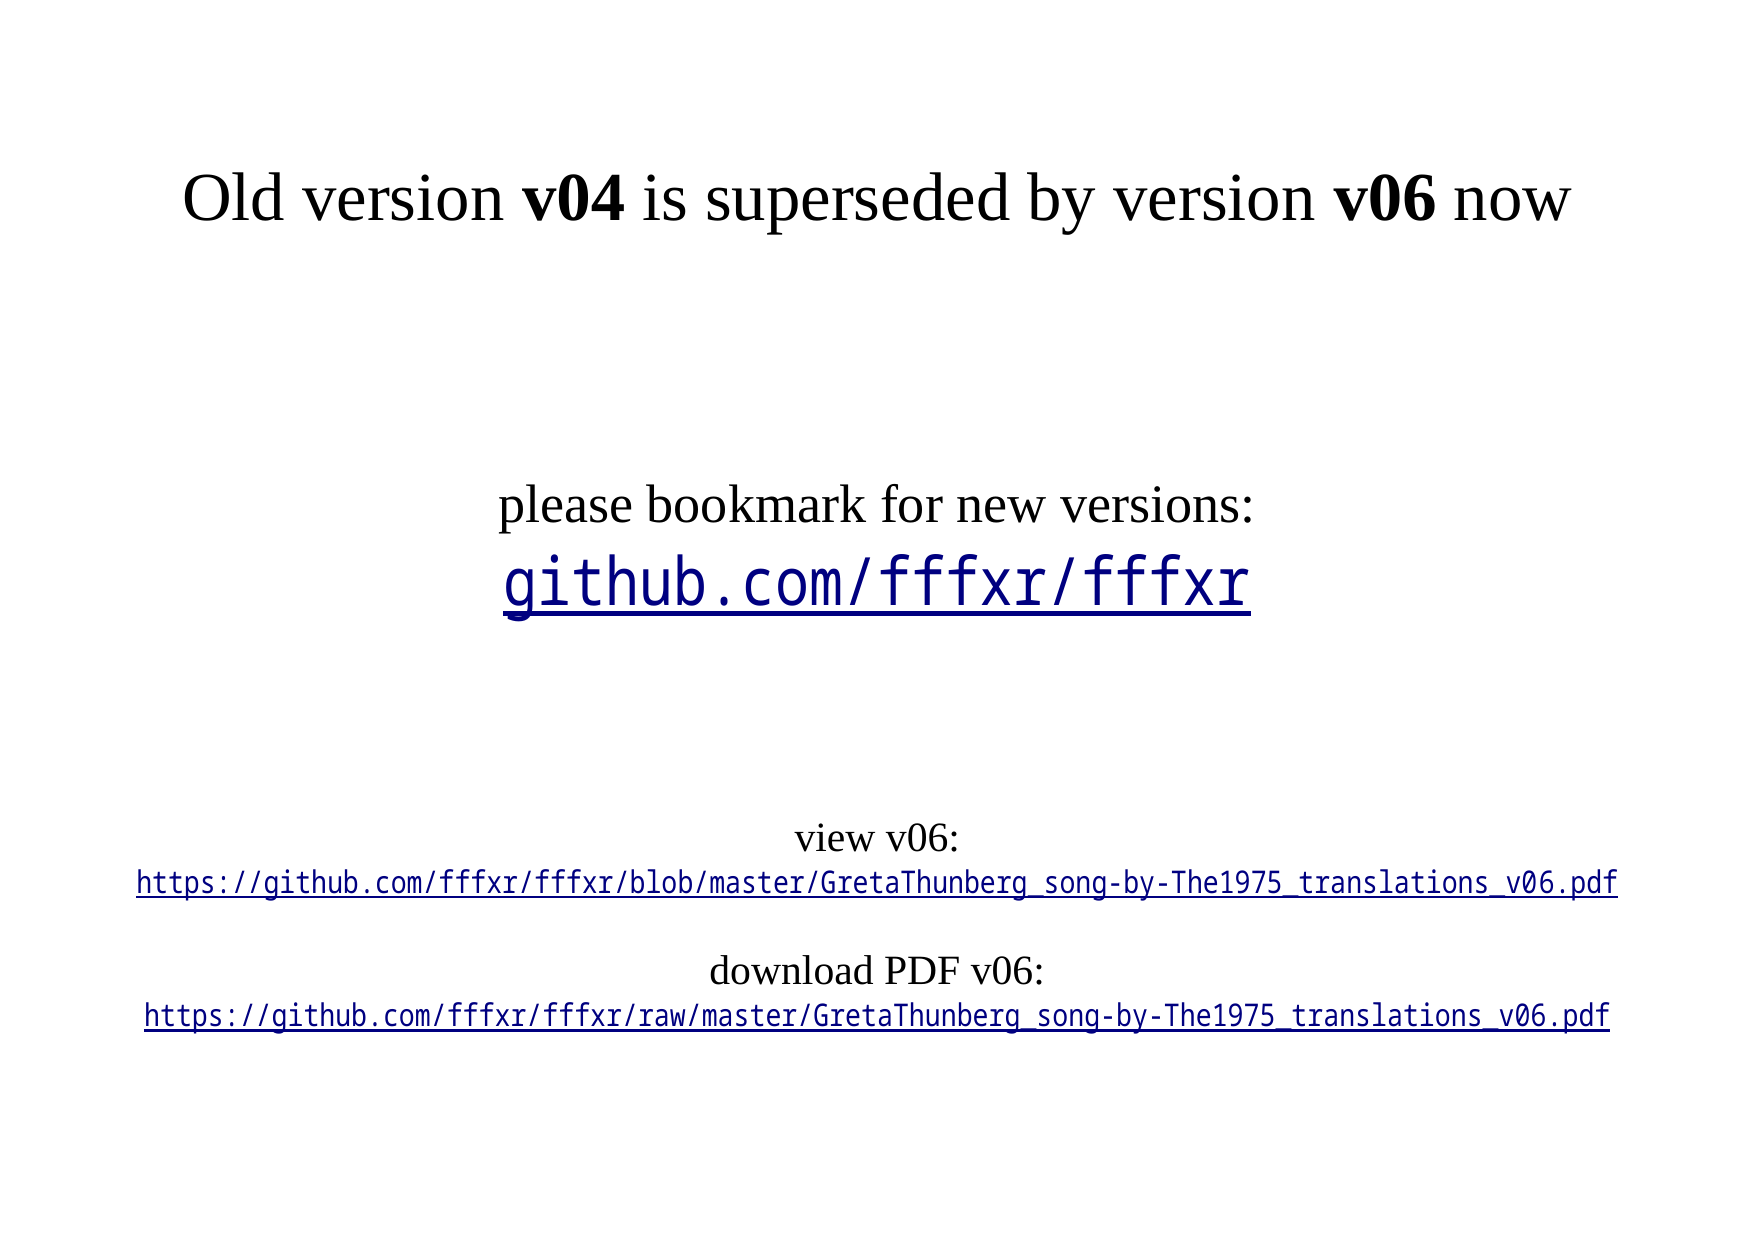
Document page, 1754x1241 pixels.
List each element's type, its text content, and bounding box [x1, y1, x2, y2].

text please bookmark for new versions: [88, 472, 1665, 534]
text github.com/fffxr/fffxr [88, 534, 1665, 625]
text https://github.com/fffxr/fffxr/blob/master/GretaThunberg_song-by-The1975_translations_v06.pdf [88, 860, 1665, 903]
text Old version v04 is superseded by version v06 now [88, 156, 1665, 235]
text view v06: [88, 812, 1665, 860]
text download PDF v06: [88, 945, 1665, 993]
text https://github.com/fffxr/fffxr/raw/master/GretaThunberg_song-by-The1975_translations_v06.pdf [88, 993, 1665, 1036]
